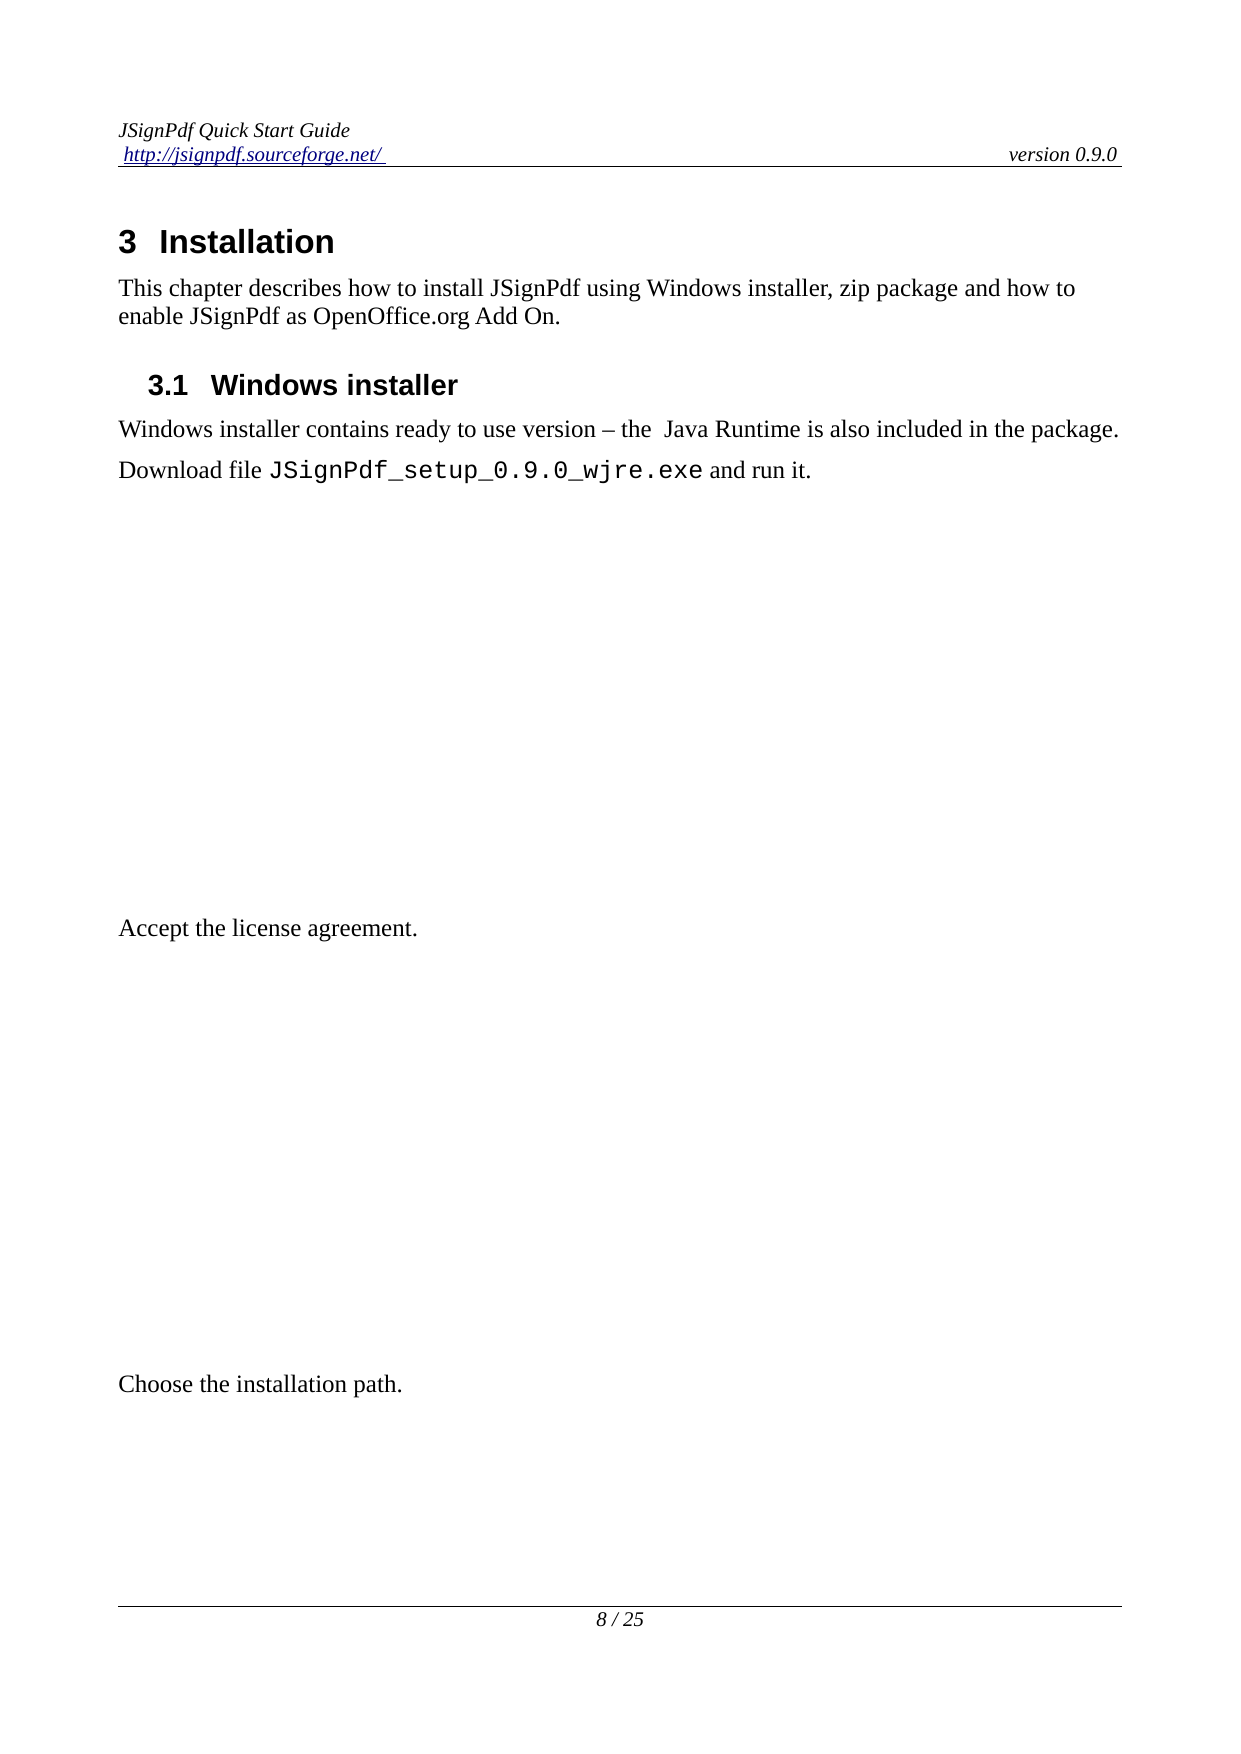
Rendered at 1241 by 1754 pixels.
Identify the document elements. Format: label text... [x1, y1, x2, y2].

text Accept the license agreement. [118, 498, 1122, 942]
text Download file JSignPdf_setup_0.9.0_wjre.exe and run it. [118, 455, 1122, 486]
subtitle Windows installer [148, 368, 1116, 401]
text This chapter describes how to install JSignPdf using Windows installer, zip package and how to enable JSignPdf as OpenOffice.org Add On. [118, 273, 1122, 330]
subtitle Installation [118, 222, 1122, 260]
text Choose the installation path. [118, 954, 1122, 1398]
text Windows installer contains ready to use version – the Java Runtime is also included in the package. [118, 414, 1122, 442]
